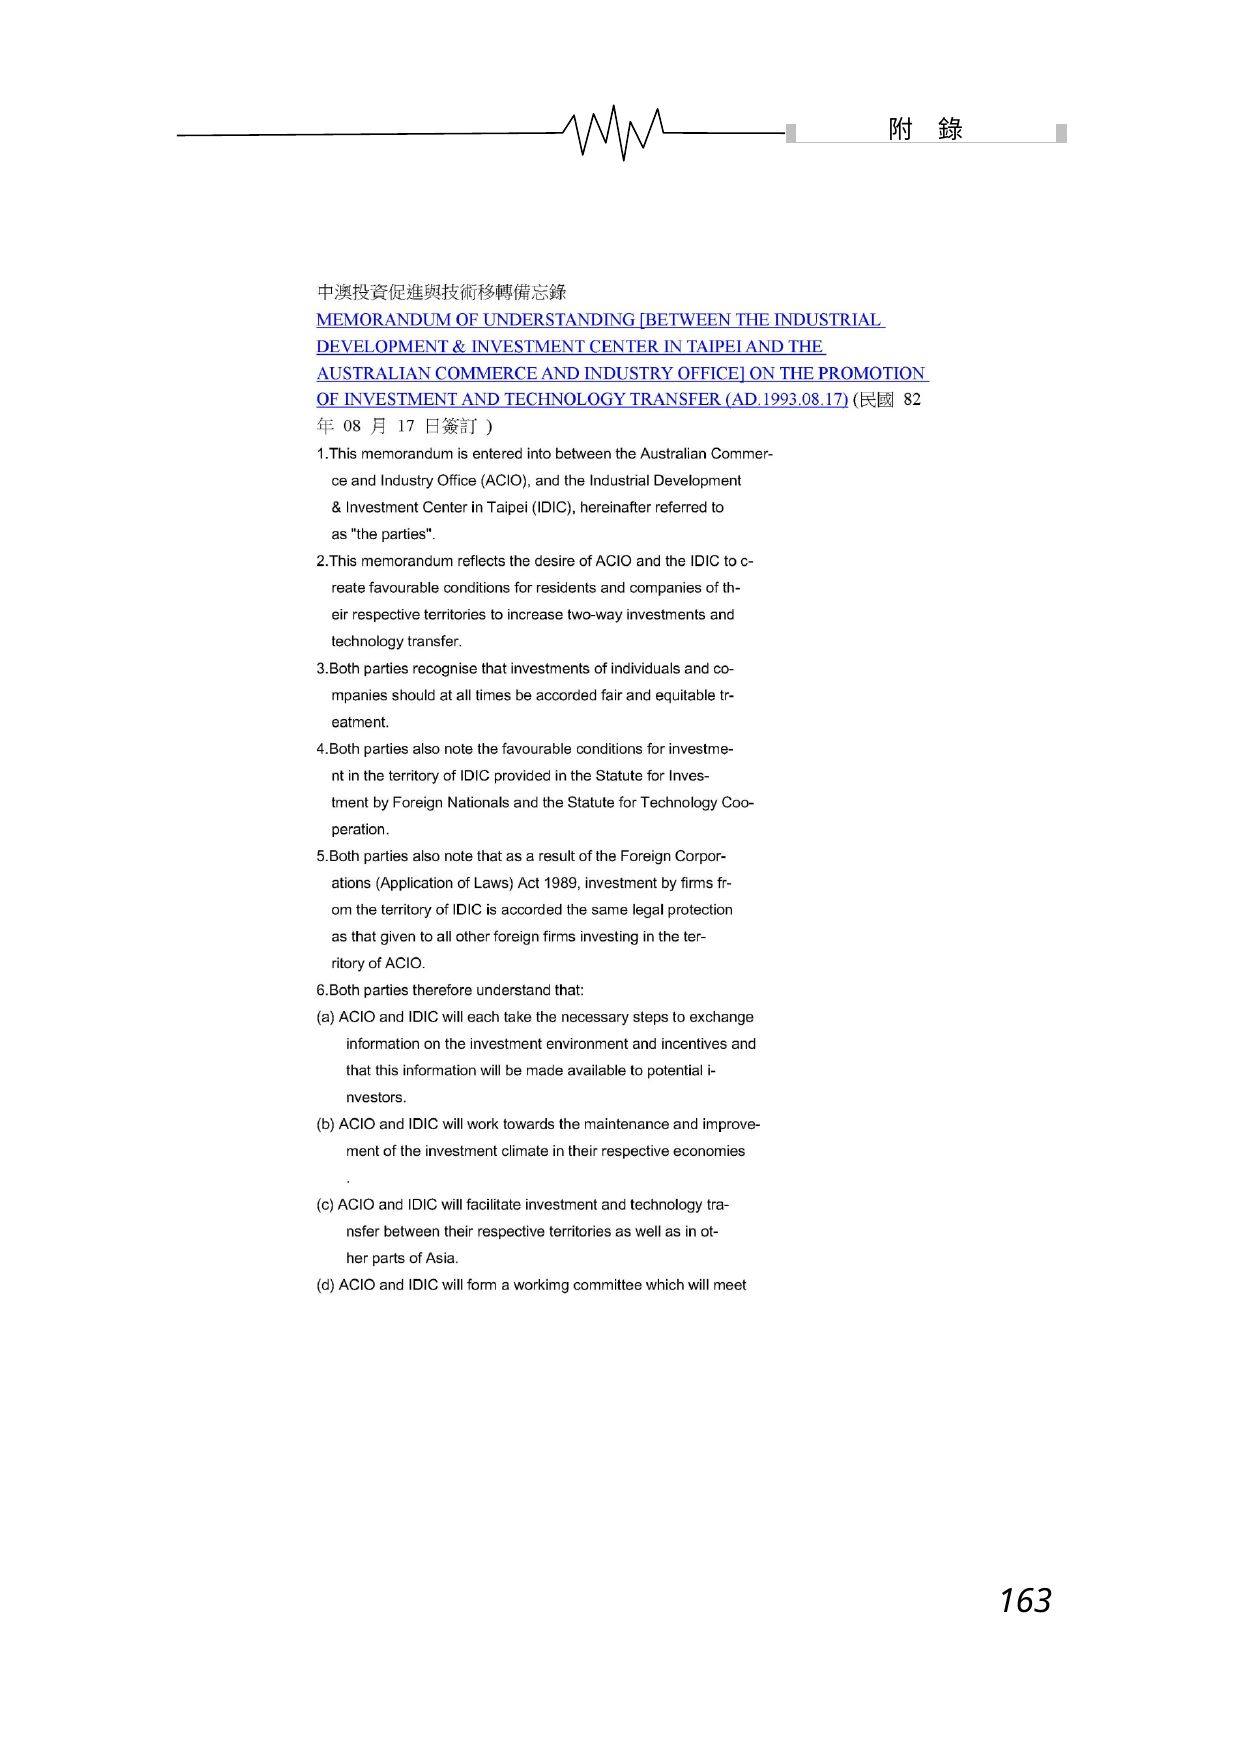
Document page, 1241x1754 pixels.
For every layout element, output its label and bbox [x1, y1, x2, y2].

picture [182, 247, 1069, 1309]
